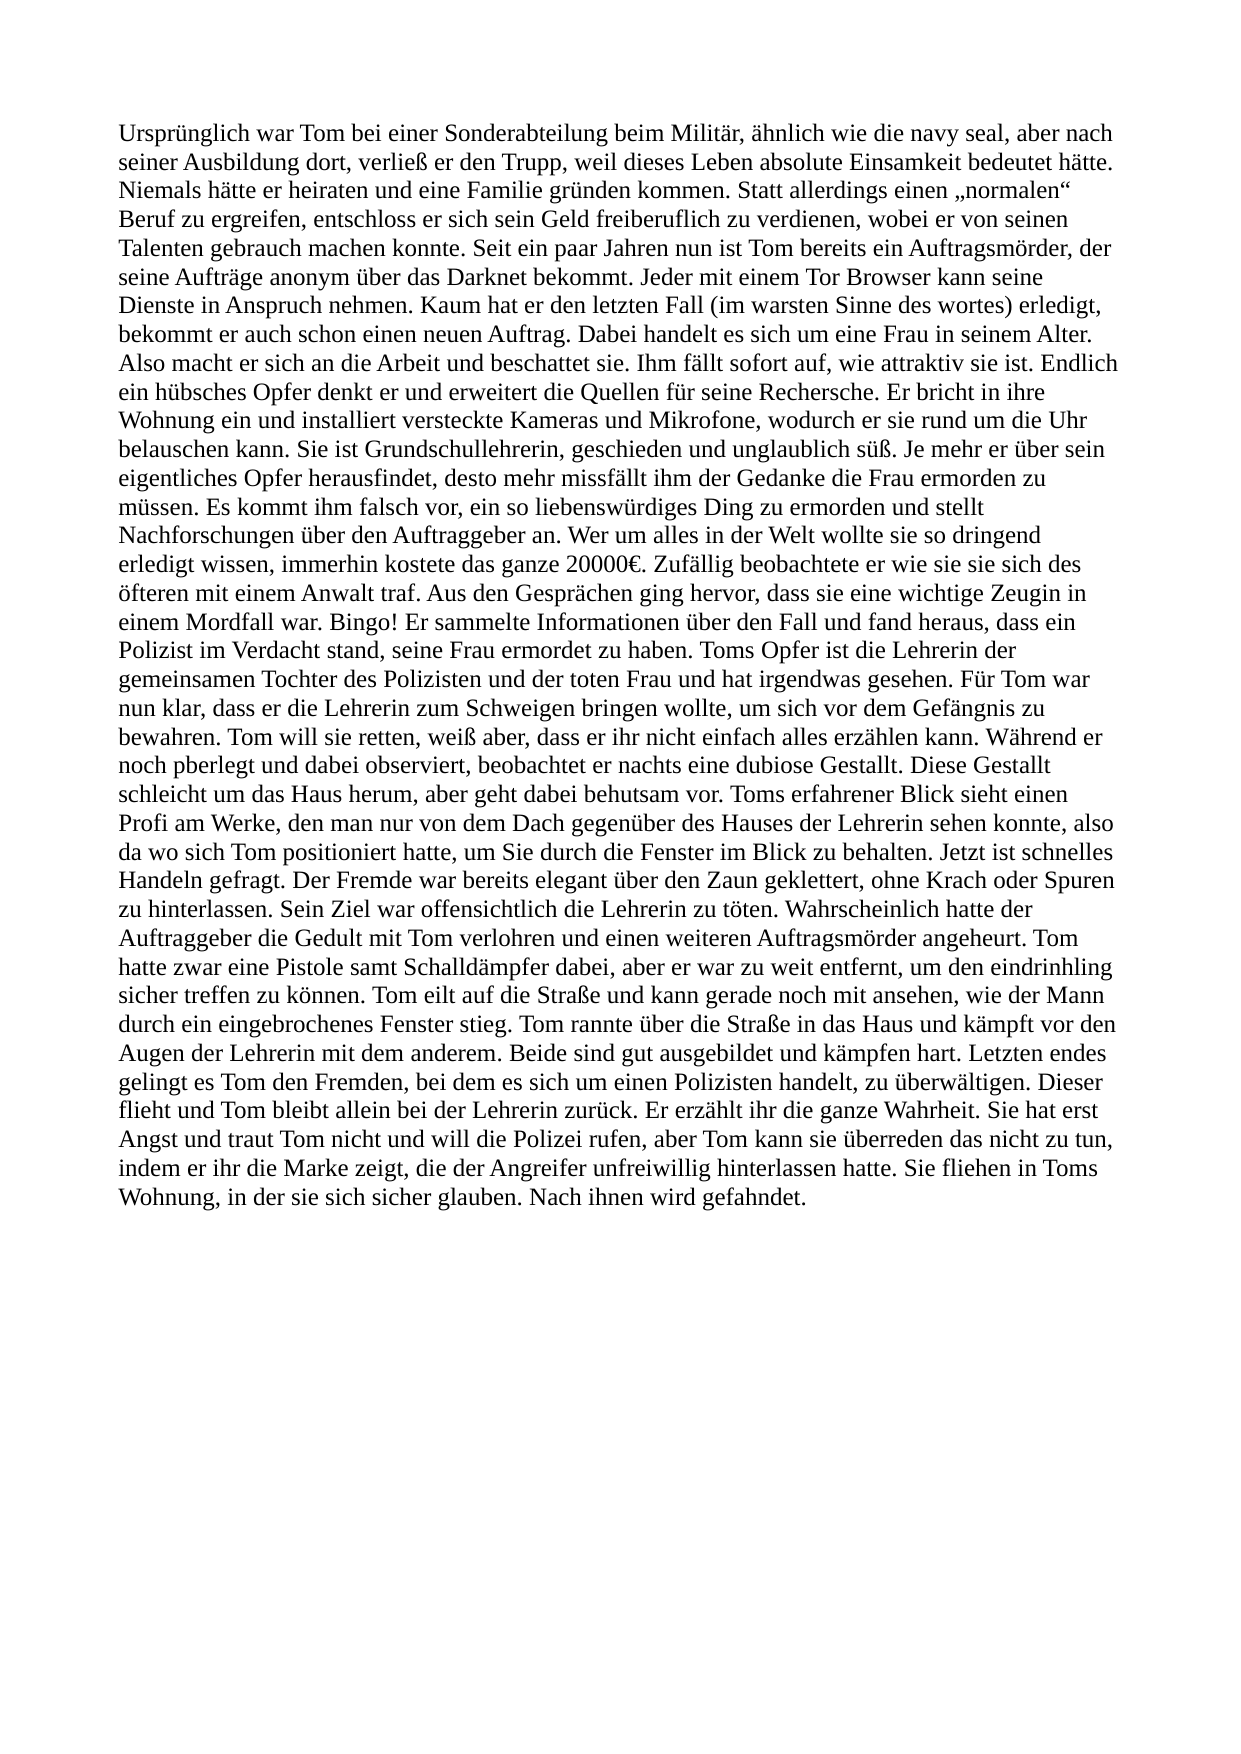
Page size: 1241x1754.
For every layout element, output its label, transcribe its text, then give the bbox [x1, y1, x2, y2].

text Ursprünglich war Tom bei einer Sonderabteilung beim Militär, ähnlich wie die navy seal, aber nach seiner Ausbildung dort, verließ er den Trupp, weil dieses Leben absolute Einsamkeit bedeutet hätte. Niemals hätte er heiraten und eine Familie gründen kommen. Statt allerdings einen „normalen“ Beruf zu ergreifen, entschloss er sich sein Geld freiberuflich zu verdienen, wobei er von seinen Talenten gebrauch machen konnte. Seit ein paar Jahren nun ist Tom bereits ein Auftragsmörder, der seine Aufträge anonym über das Darknet bekommt. Jeder mit einem Tor Browser kann seine Dienste in Anspruch nehmen. Kaum hat er den letzten Fall (im warsten Sinne des wortes) erledigt, bekommt er auch schon einen neuen Auftrag. Dabei handelt es sich um eine Frau in seinem Alter. Also macht er sich an die Arbeit und beschattet sie. Ihm fällt sofort auf, wie attraktiv sie ist. Endlich ein hübsches Opfer denkt er und erweitert die Quellen für seine Rechersche. Er bricht in ihre Wohnung ein und installiert versteckte Kameras und Mikrofone, wodurch er sie rund um die Uhr belauschen kann. Sie ist Grundschullehrerin, geschieden und unglaublich süß. Je mehr er über sein eigentliches Opfer herausfindet, desto mehr missfällt ihm der Gedanke die Frau ermorden zu müssen. Es kommt ihm falsch vor, ein so liebenswürdiges Ding zu ermorden und stellt Nachforschungen über den Auftraggeber an. Wer um alles in der Welt wollte sie so dringend erledigt wissen, immerhin kostete das ganze 20000€. Zufällig beobachtete er wie sie sie sich des öfteren mit einem Anwalt traf. Aus den Gesprächen ging hervor, dass sie eine wichtige Zeugin in einem Mordfall war. Bingo! Er sammelte Informationen über den Fall und fand heraus, dass ein Polizist im Verdacht stand, seine Frau ermordet zu haben. Toms Opfer ist die Lehrerin der gemeinsamen Tochter des Polizisten und der toten Frau und hat irgendwas gesehen. Für Tom war nun klar, dass er die Lehrerin zum Schweigen bringen wollte, um sich vor dem Gefängnis zu bewahren. Tom will sie retten, weiß aber, dass er ihr nicht einfach alles erzählen kann. Während er noch pberlegt und dabei observiert, beobachtet er nachts eine dubiose Gestallt. Diese Gestallt schleicht um das Haus herum, aber geht dabei behutsam vor. Toms erfahrener Blick sieht einen Profi am Werke, den man nur von dem Dach gegenüber des Hauses der Lehrerin sehen konnte, also da wo sich Tom positioniert hatte, um Sie durch die Fenster im Blick zu behalten. Jetzt ist schnelles Handeln gefragt. Der Fremde war bereits elegant über den Zaun geklettert, ohne Krach oder Spuren zu hinterlassen. Sein Ziel war offensichtlich die Lehrerin zu töten. Wahrscheinlich hatte der Auftraggeber die Gedult mit Tom verlohren und einen weiteren Auftragsmörder angeheurt. Tom hatte zwar eine Pistole samt Schalldämpfer dabei, aber er war zu weit entfernt, um den eindrinhling sicher treffen zu können. Tom eilt auf die Straße und kann gerade noch mit ansehen, wie der Mann durch ein eingebrochenes Fenster stieg. Tom rannte über die Straße in das Haus und kämpft vor den Augen der Lehrerin mit dem anderem. Beide sind gut ausgebildet und kämpfen hart. Letzten endes gelingt es Tom den Fremden, bei dem es sich um einen Polizisten handelt, zu überwältigen. Dieser flieht und Tom bleibt allein bei der Lehrerin zurück. Er erzählt ihr die ganze Wahrheit. Sie hat erst Angst und traut Tom nicht und will die Polizei rufen, aber Tom kann sie überreden das nicht zu tun, indem er ihr die Marke zeigt, die der Angreifer unfreiwillig hinterlassen hatte. Sie fliehen in Toms Wohnung, in der sie sich sicher glauben. Nach ihnen wird gefahndet. [118, 118, 1122, 1211]
